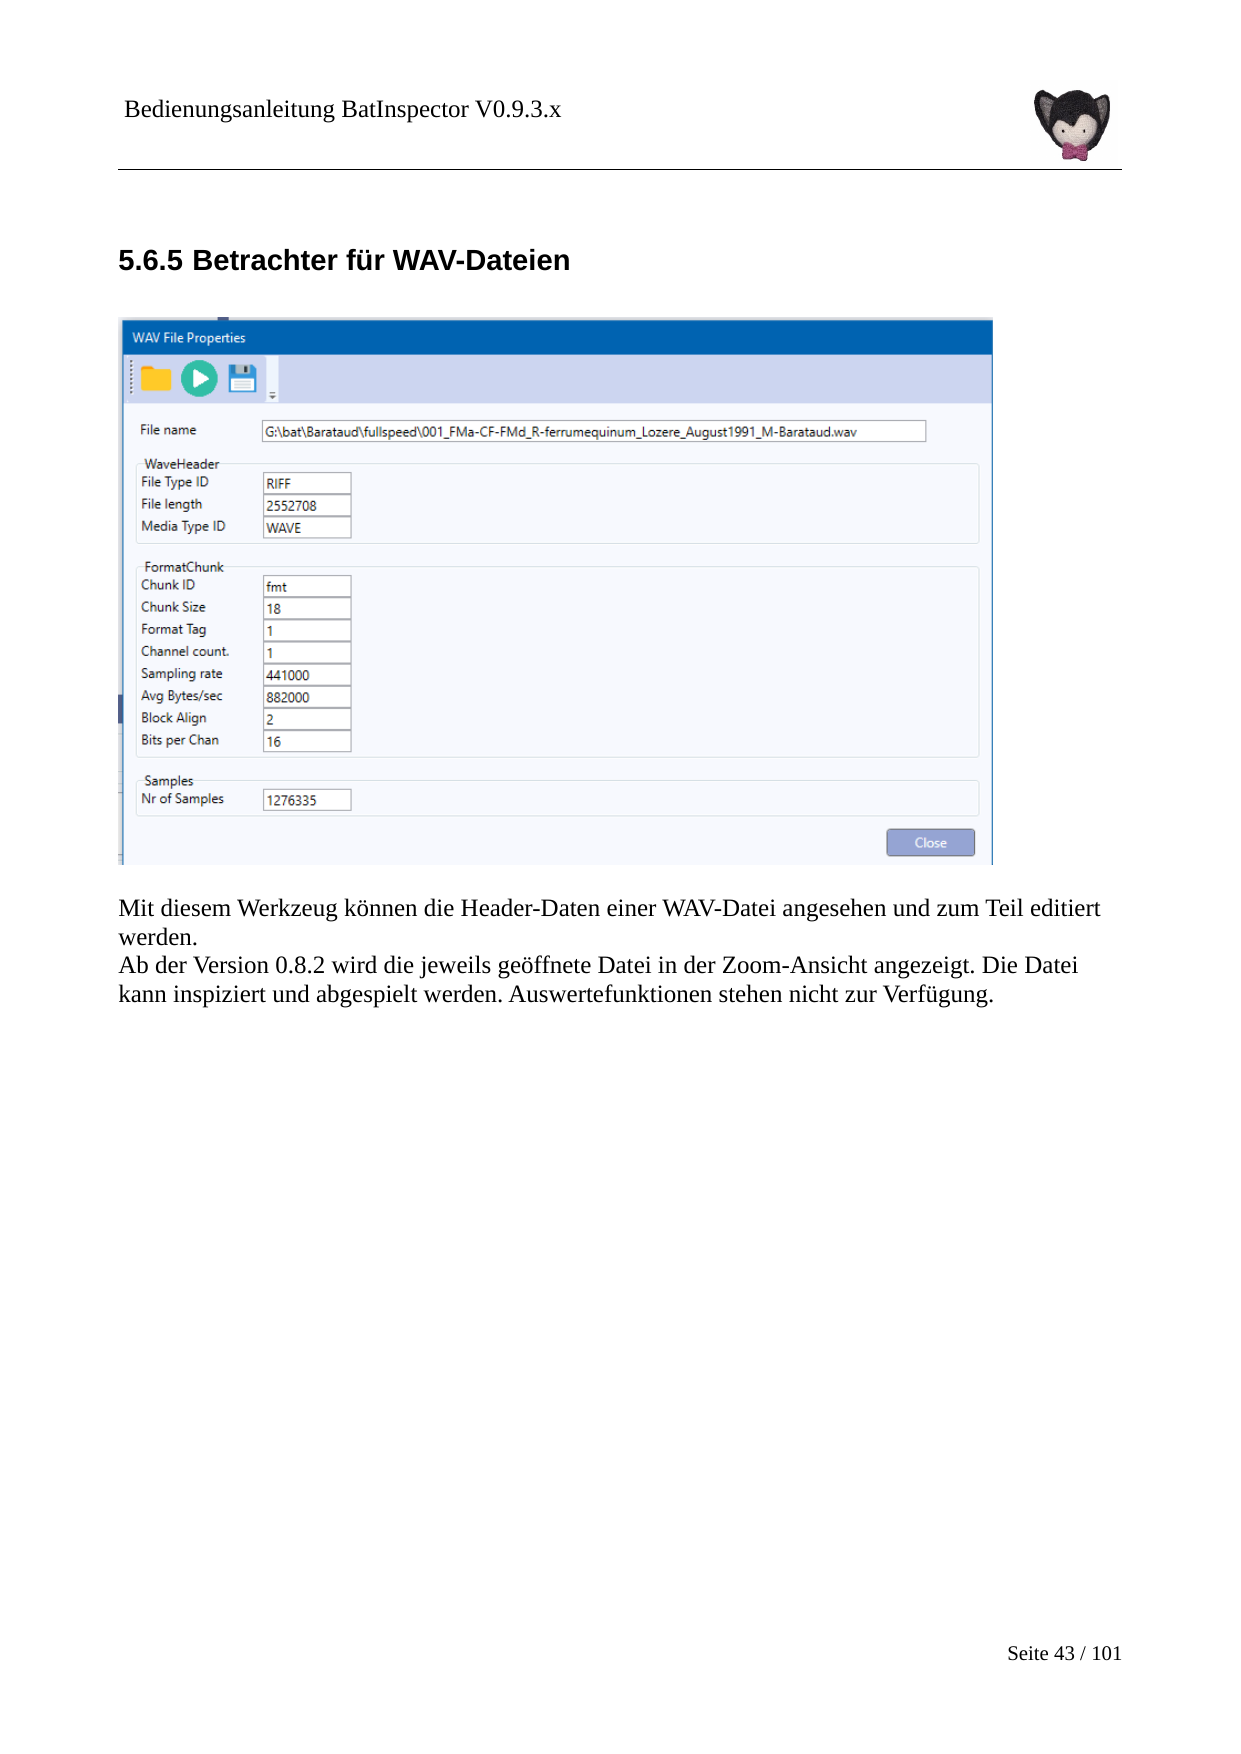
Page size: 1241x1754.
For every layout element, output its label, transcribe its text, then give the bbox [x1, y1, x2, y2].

text Mit diesem Werkzeug können die Header-Daten einer WAV-Datei angesehen und zum Teil editiert werden. [118, 893, 1122, 951]
picture [1030, 80, 1119, 169]
picture [118, 317, 993, 865]
text Ab der Version 0.8.2 wird die jeweils geöffnete Datei in der Zoom-Ansicht angezeigt. Die Datei kann inspiziert und abgespielt werden. Auswertefunktionen stehen nicht zur Verfügung. [118, 951, 1122, 1008]
subtitle Betrachter für WAV-Dateien [118, 243, 1122, 276]
